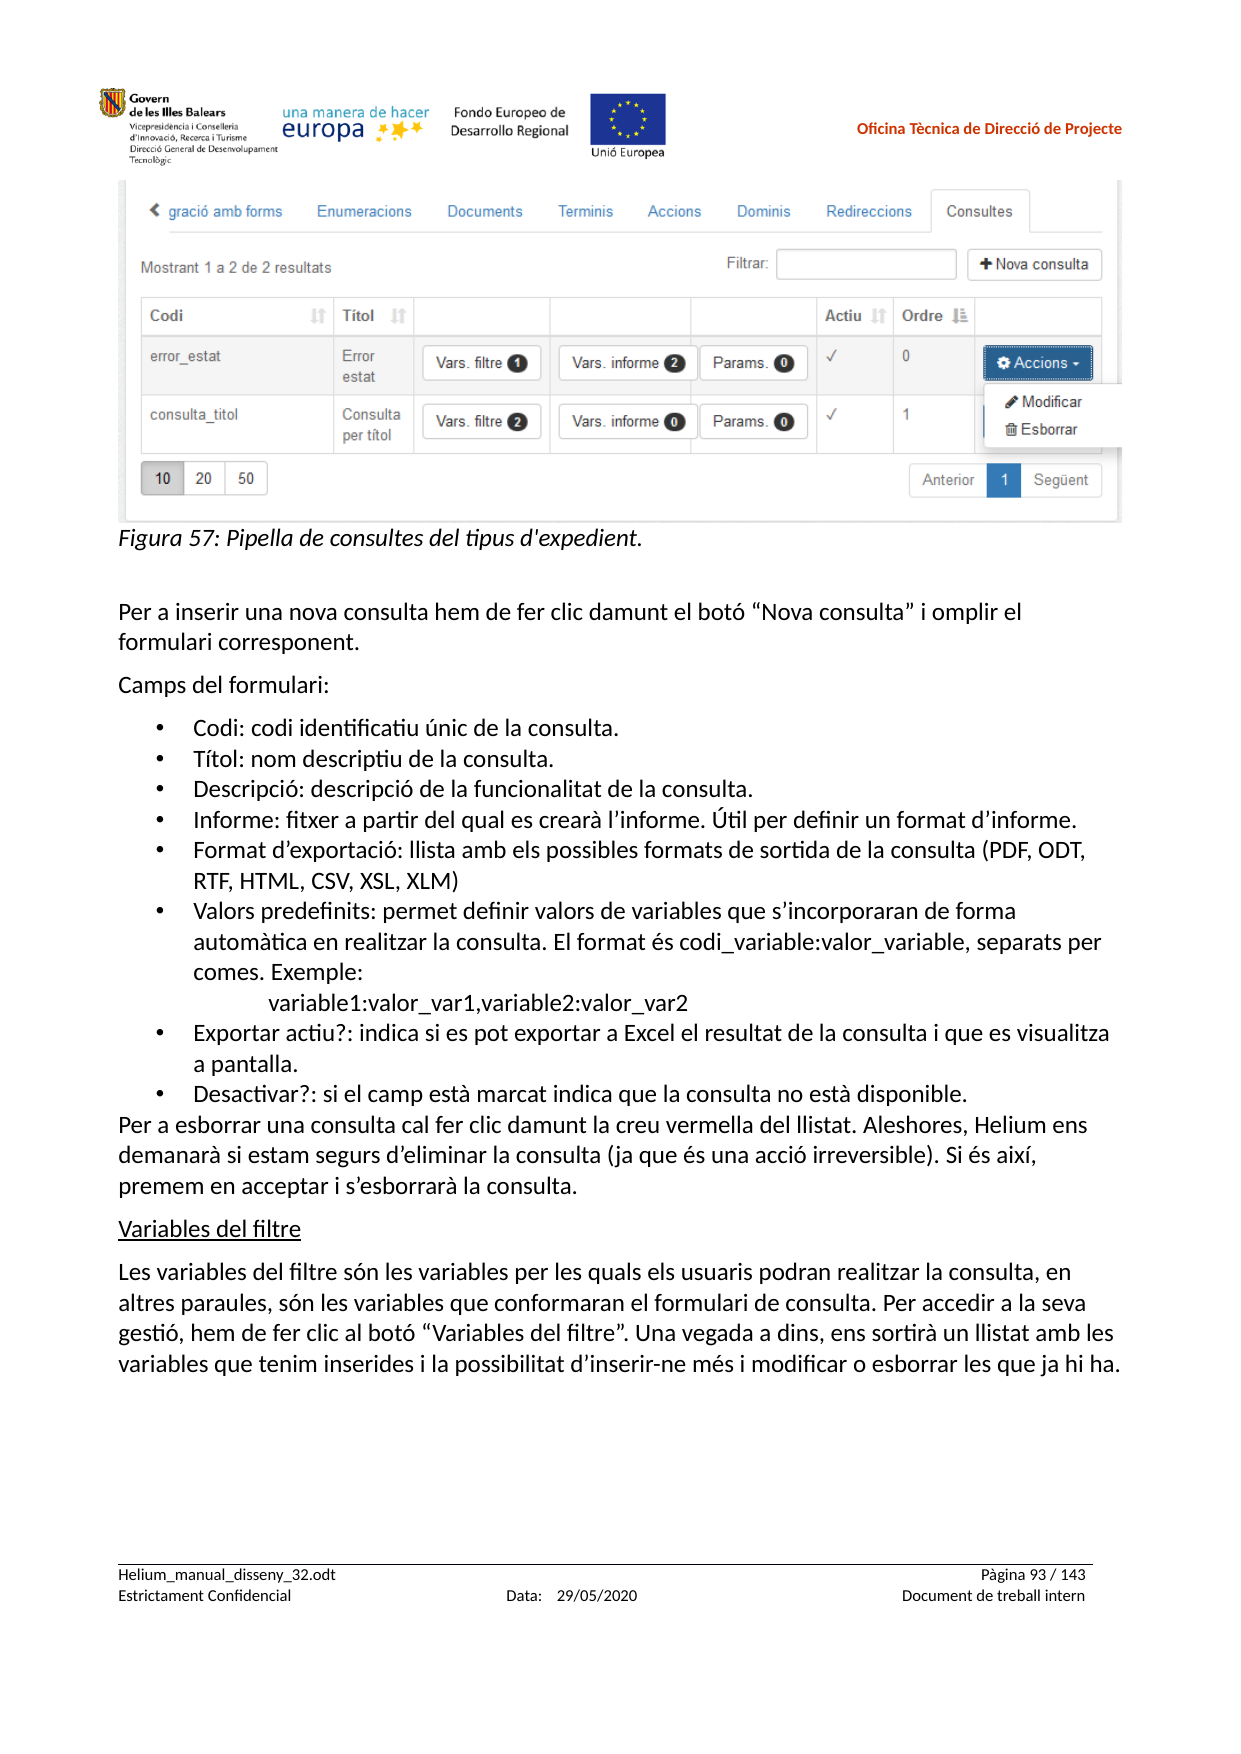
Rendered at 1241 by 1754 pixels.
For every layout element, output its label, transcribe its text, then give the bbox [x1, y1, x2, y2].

text Variables del filtre [118, 1213, 1122, 1244]
list Format d’exportació: llista amb els possibles formats de sortida de la consulta (PDF, ODT, RTF, HTML, CSV, XSL, XLM) [156, 834, 1122, 896]
text Camps del formulari: [118, 669, 1122, 700]
text Les variables del filtre són les variables per les quals els usuaris podran realitzar la consulta, en altres paraules, són les variables que conformaran el formulari de consulta. Per accedir a la seva gestió, hem de fer clic al botó “Variables del filtre”. Una vegada a dins, ens sortirà un llistat amb les variables que tenim inserides i la possibilitat d’inserir-ne més i modificar o esborrar les que ja hi ha. [118, 1256, 1122, 1378]
picture [99, 87, 668, 166]
text Per a inserir una nova consulta hem de fer clic damunt el botó “Nova consulta” i omplir el formulari corresponent. [118, 596, 1122, 657]
list Valors predefinits: permet definir valors de variables que s’incorporaran de forma automàtica en realitzar la consulta. El format és codi_variable:valor_variable, separats per comes. Exemple: variable1:valor_var1,variable2:valor_var2 [156, 896, 1122, 1018]
list Exportar actiu?: indica si es pot exportar a Excel el resultat de la consulta i que es visualitza a pantalla. [156, 1018, 1122, 1079]
list Títol: nom descriptiu de la consulta. [156, 743, 1122, 773]
list Codi: codi identificatiu únic de la consulta. [156, 712, 1122, 743]
list Desactivar?: si el camp està marcat indica que la consulta no està disponible. [156, 1079, 1122, 1109]
text Figura 57: Pipella de consultes del tipus d'expedient. [118, 523, 1122, 553]
text Per a esborrar una consulta cal fer clic damunt la creu vermella del llistat. Aleshores, Helium ens demanarà si estam segurs d’eliminar la consulta (ja que és una acció irreversible). Si és així, premem en acceptar i s’esborrarà la consulta. [118, 1109, 1122, 1201]
picture [118, 180, 1123, 523]
list Informe: fitxer a partir del qual es crearà l’informe. Útil per definir un format d’informe. [156, 804, 1122, 834]
list Descripció: descripció de la funcionalitat de la consulta. [156, 773, 1122, 804]
